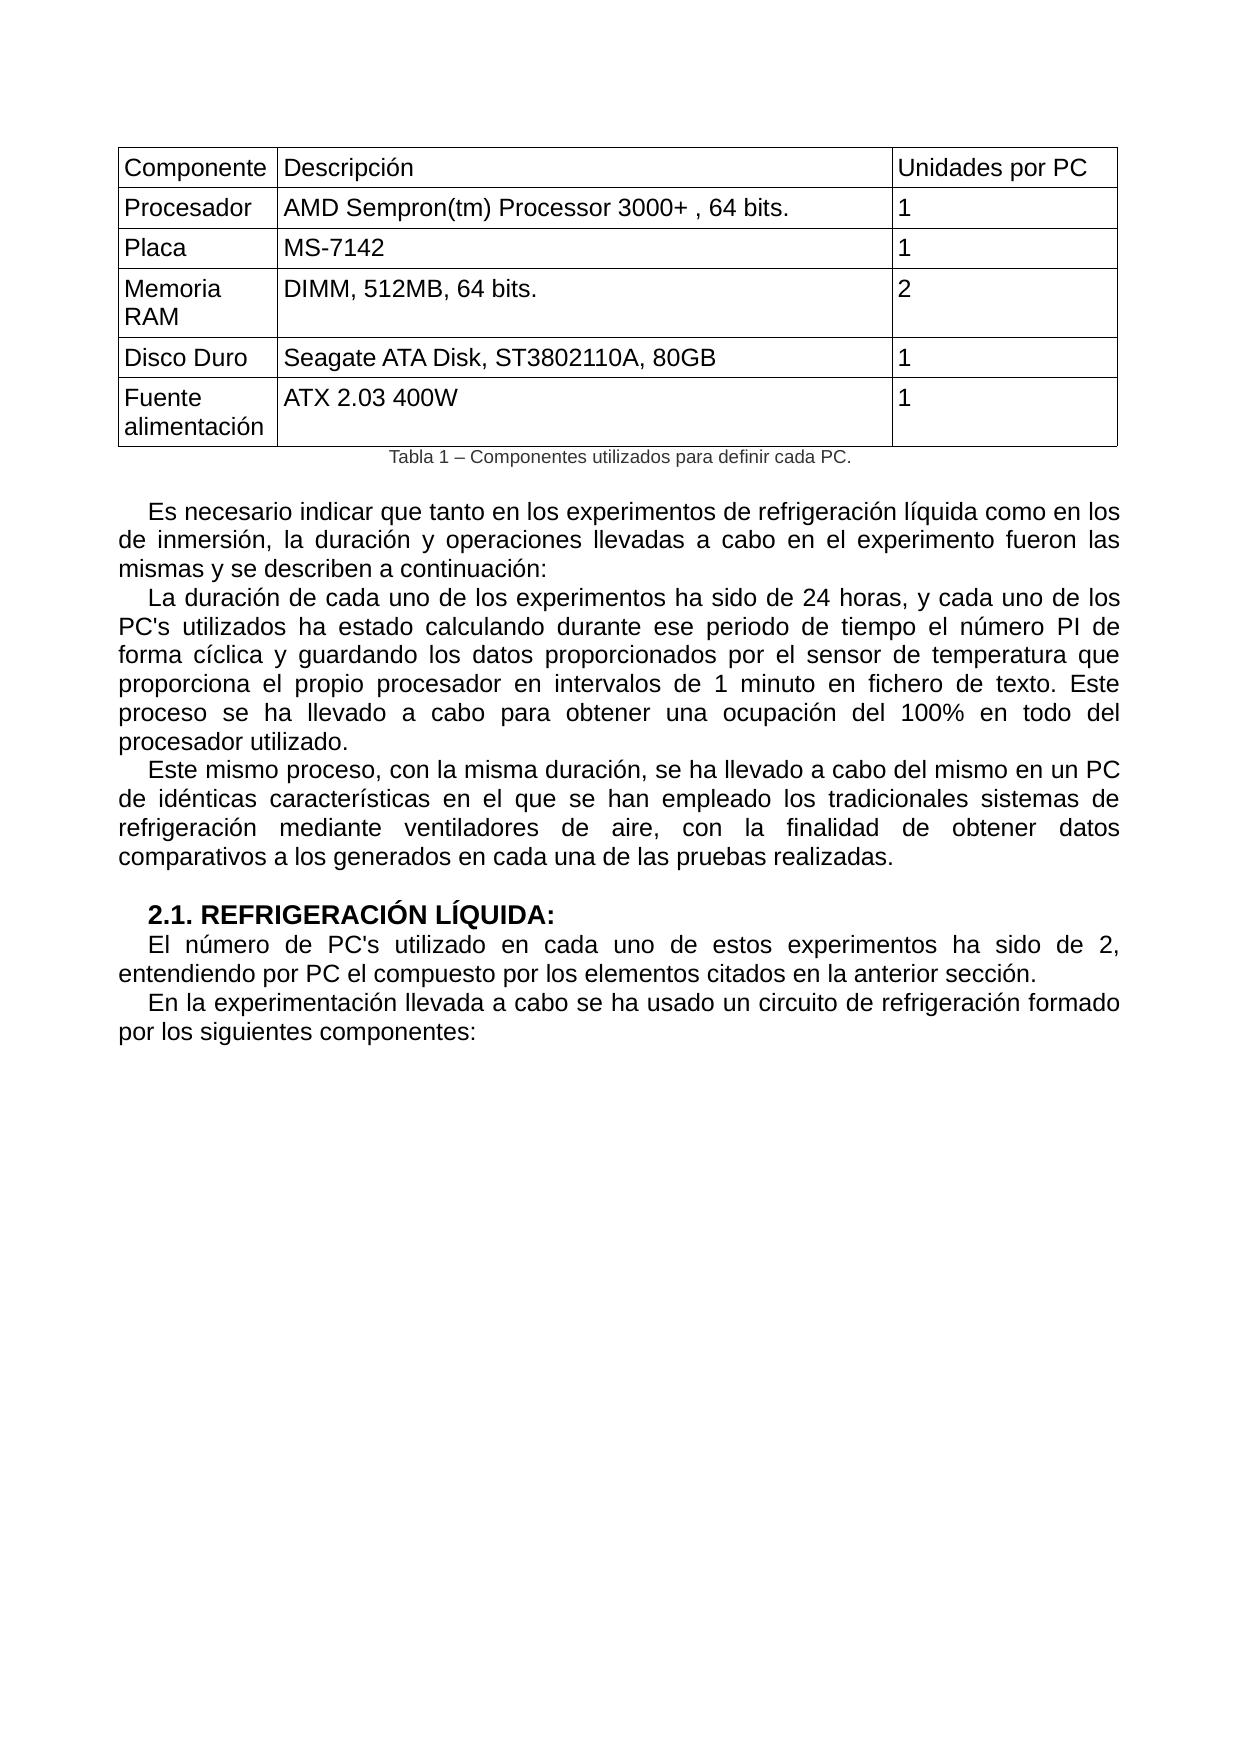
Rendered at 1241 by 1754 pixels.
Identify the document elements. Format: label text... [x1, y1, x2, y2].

text Tabla 1 – Componentes utilizados para definir cada PC. [118, 446, 1122, 468]
table_cell 1 [893, 229, 1117, 268]
table_cell 1 [893, 378, 1117, 446]
table_cell Placa [119, 229, 277, 268]
table_cell MS-7142 [278, 229, 892, 268]
text Este mismo proceso, con la misma duración, se ha llevado a cabo del mismo en un PC de idénticas características en el que se han empleado los tradicionales sistemas de refrigeración mediante ventiladores de aire, con la finalidad de obtener datos comparativos a los generados en cada una de las pruebas realizadas. [118, 755, 1122, 870]
text El número de PC's utilizado en cada uno de estos experimentos ha sido de 2, entendiendo por PC el compuesto por los elementos citados en la anterior sección. [118, 930, 1122, 988]
table_cell Disco Duro [119, 338, 277, 377]
table_cell Seagate ATA Disk, ST3802110A, 80GB [278, 338, 892, 377]
table_header Unidades por PC [893, 148, 1117, 187]
table_cell AMD Sempron(tm) Processor 3000+ , 64 bits. [278, 188, 892, 227]
table_cell Procesador [119, 188, 277, 227]
table_cell 1 [893, 188, 1117, 227]
table_cell ATX 2.03 400W [278, 378, 892, 446]
table_cell 1 [893, 338, 1117, 377]
table_header Componente [119, 148, 277, 187]
text 2.1. REFRIGERACIÓN LÍQUIDA: [118, 899, 1122, 930]
table_cell 2 [893, 269, 1117, 337]
text La duración de cada uno de los experimentos ha sido de 24 horas, y cada uno de los PC's utilizados ha estado calculando durante ese periodo de tiempo el número PI de forma cíclica y guardando los datos proporcionados por el sensor de temperatura que proporciona el propio procesador en intervalos de 1 minuto en fichero de texto. Este proceso se ha llevado a cabo para obtener una ocupación del 100% en todo del procesador utilizado. [118, 583, 1122, 755]
table_cell Memoria RAM [119, 269, 277, 337]
text En la experimentación llevada a cabo se ha usado un circuito de refrigeración formado por los siguientes componentes: [118, 988, 1122, 1045]
table_cell DIMM, 512MB, 64 bits. [278, 269, 892, 337]
text Es necesario indicar que tanto en los experimentos de refrigeración líquida como en los de inmersión, la duración y operaciones llevadas a cabo en el experimento fueron las mismas y se describen a continuación: [118, 497, 1122, 583]
table_header Descripción [278, 148, 892, 187]
table_cell Fuente alimentación [119, 378, 277, 446]
